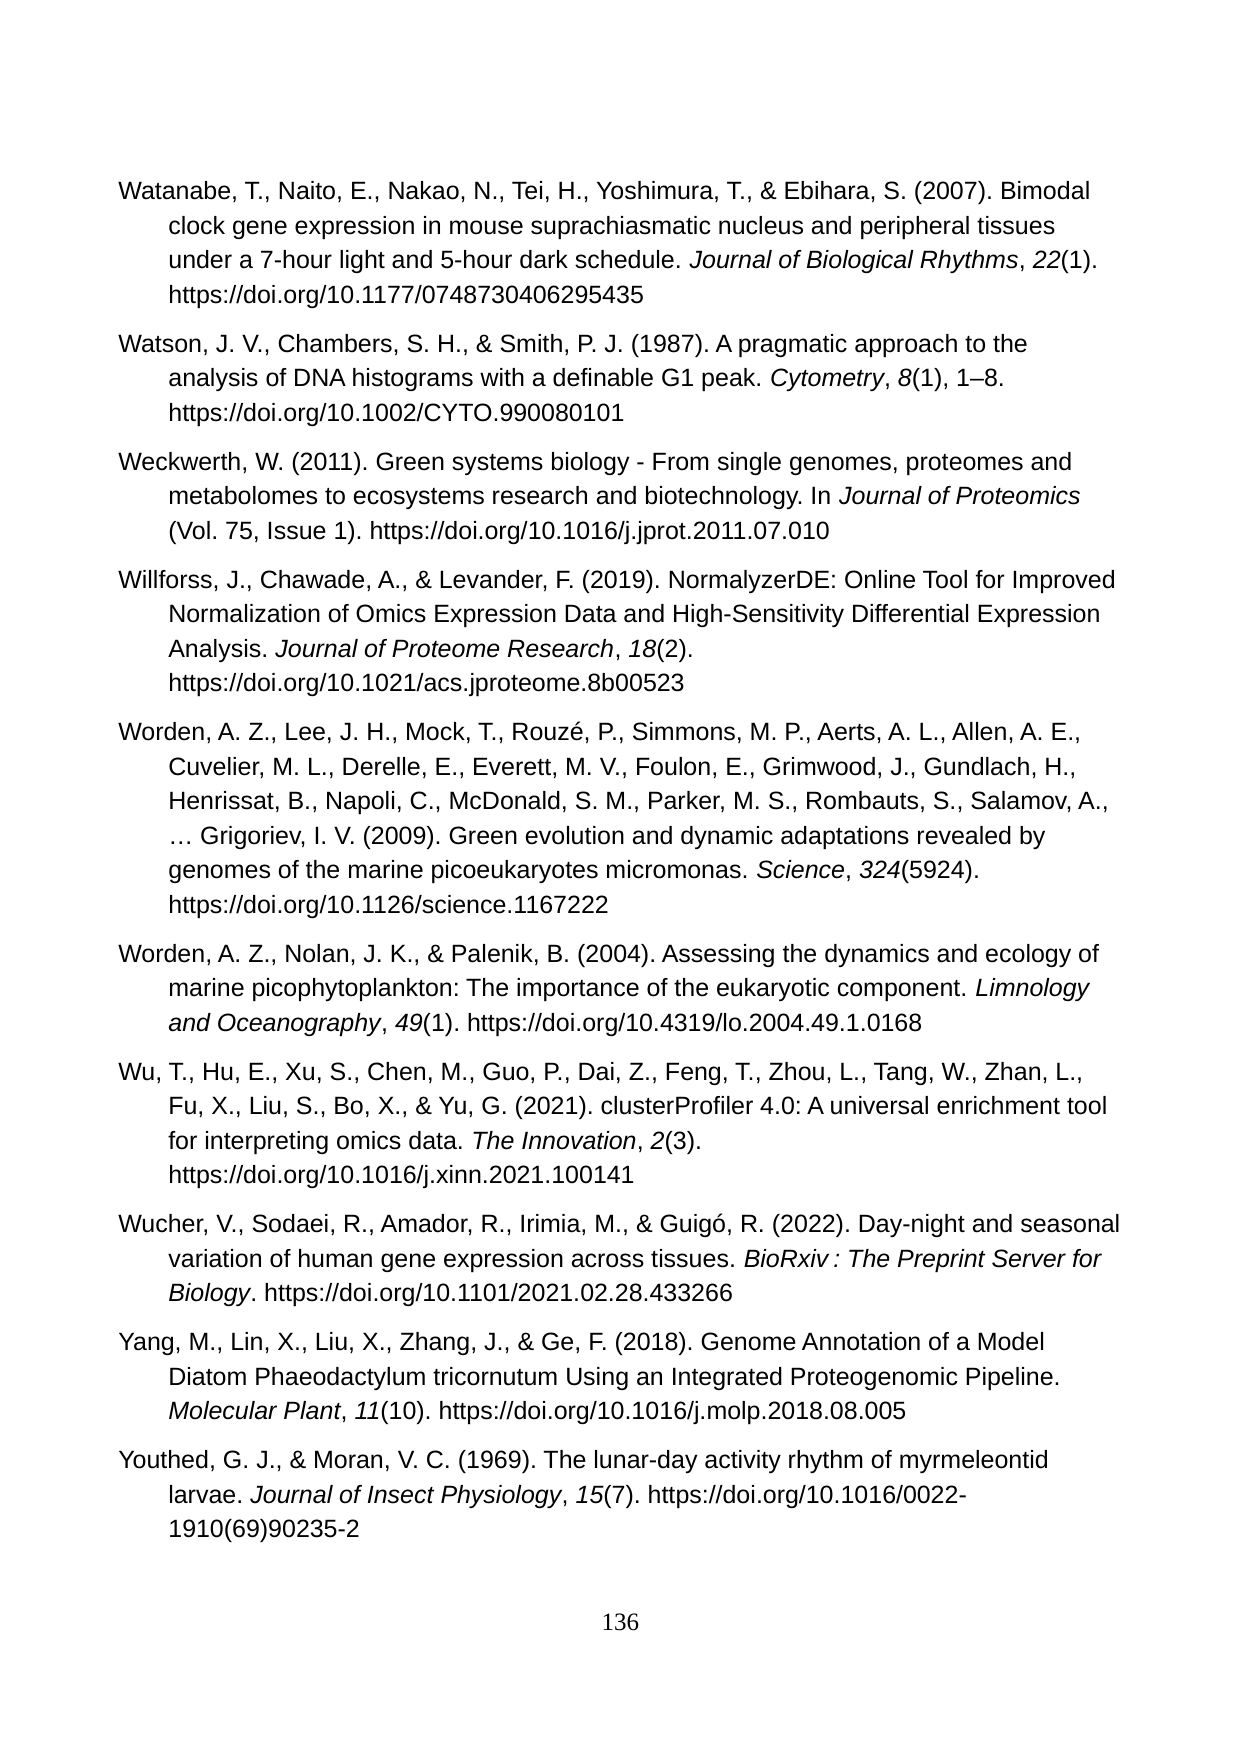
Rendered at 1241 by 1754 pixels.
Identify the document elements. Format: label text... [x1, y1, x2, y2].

text Watanabe, T., Naito, E., Nakao, N., Tei, H., Yoshimura, T., & Ebihara, S. (2007). Bimodal clock gene expression in mouse suprachiasmatic nucleus and peripheral tissues under a 7-hour light and 5-hour dark schedule. Journal of Biological Rhythms, 22(1). https://doi.org/10.1177/0748730406295435 [118, 176, 1122, 308]
text Worden, A. Z., Lee, J. H., Mock, T., Rouzé, P., Simmons, M. P., Aerts, A. L., Allen, A. E., Cuvelier, M. L., Derelle, E., Everett, M. V., Foulon, E., Grimwood, J., Gundlach, H., Henrissat, B., Napoli, C., McDonald, S. M., Parker, M. S., Rombauts, S., Salamov, A., … Grigoriev, I. V. (2009). Green evolution and dynamic adaptations revealed by genomes of the marine picoeukaryotes micromonas. Science, 324(5924). https://doi.org/10.1126/science.1167222 [118, 717, 1122, 918]
text Weckwerth, W. (2011). Green systems biology - From single genomes, proteomes and metabolomes to ecosystems research and biotechnology. In Journal of Proteomics (Vol. 75, Issue 1). https://doi.org/10.1016/j.jprot.2011.07.010 [118, 447, 1122, 544]
text Wucher, V., Sodaei, R., Amador, R., Irimia, M., & Guigó, R. (2022). Day-night and seasonal variation of human gene expression across tissues. BioRxiv : The Preprint Server for Biology. https://doi.org/10.1101/2021.02.28.433266 [118, 1209, 1122, 1307]
text Willforss, J., Chawade, A., & Levander, F. (2019). NormalyzerDE: Online Tool for Improved Normalization of Omics Expression Data and High-Sensitivity Differential Expression Analysis. Journal of Proteome Research, 18(2). https://doi.org/10.1021/acs.jproteome.8b00523 [118, 565, 1122, 697]
text Worden, A. Z., Nolan, J. K., & Palenik, B. (2004). Assessing the dynamics and ecology of marine picophytoplankton: The importance of the eukaryotic component. Limnology and Oceanography, 49(1). https://doi.org/10.4319/lo.2004.49.1.0168 [118, 939, 1122, 1037]
text Watson, J. V., Chambers, S. H., & Smith, P. J. (1987). A pragmatic approach to the analysis of DNA histograms with a definable G1 peak. Cytometry, 8(1), 1–8. https://doi.org/10.1002/CYTO.990080101 [118, 329, 1122, 427]
text Youthed, G. J., & Moran, V. C. (1969). The lunar-day activity rhythm of myrmeleontid larvae. Journal of Insect Physiology, 15(7). https://doi.org/10.1016/0022-1910(69)90235-2 [118, 1445, 1122, 1543]
text Wu, T., Hu, E., Xu, S., Chen, M., Guo, P., Dai, Z., Feng, T., Zhou, L., Tang, W., Zhan, L., Fu, X., Liu, S., Bo, X., & Yu, G. (2021). clusterProfiler 4.0: A universal enrichment tool for interpreting omics data. The Innovation, 2(3). https://doi.org/10.1016/j.xinn.2021.100141 [118, 1057, 1122, 1189]
text Yang, M., Lin, X., Liu, X., Zhang, J., & Ge, F. (2018). Genome Annotation of a Model Diatom Phaeodactylum tricornutum Using an Integrated Proteogenomic Pipeline. Molecular Plant, 11(10). https://doi.org/10.1016/j.molp.2018.08.005 [118, 1327, 1122, 1425]
